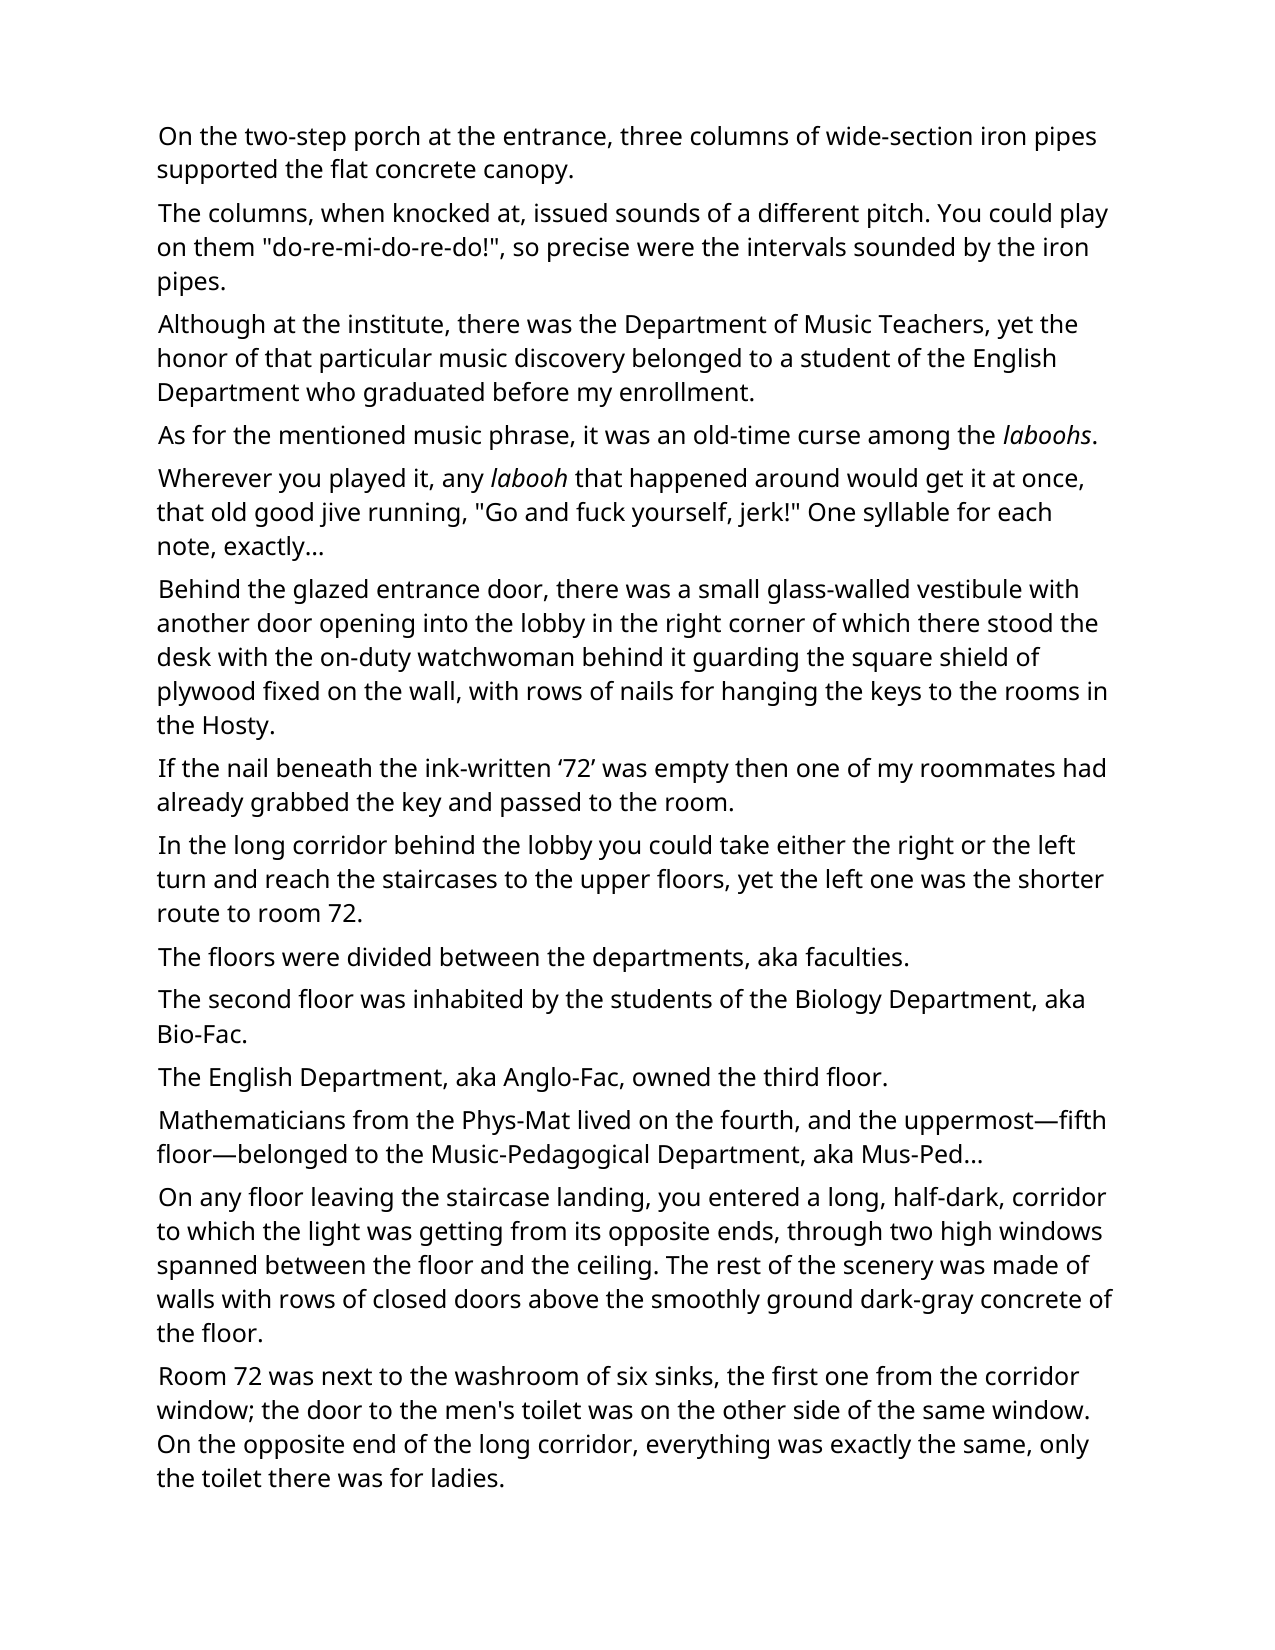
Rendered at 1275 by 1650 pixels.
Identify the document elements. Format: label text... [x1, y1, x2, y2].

text If the nail beneath the ink-written ‘72’ was empty then one of my roommates had already grabbed the key and passed to the room. [156, 751, 1118, 819]
text On any floor leaving the staircase landing, you entered a long, half-dark, corridor to which the light was getting from its opposite ends, through two high windows spanned between the floor and the ceiling. The rest of the scenery was made of walls with rows of closed doors above the smoothly ground dark-gray concrete of the floor. [156, 1179, 1118, 1350]
text Behind the glazed entrance door, there was a small glass-walled vestibule with another door opening into the lobby in the right corner of which there stood the desk with the on-duty watchwoman behind it guarding the square shield of plywood fixed on the wall, with rows of nails for hanging the keys to the rooms in the Hosty. [156, 572, 1118, 742]
text The floors were divided between the departments, aka faculties. [156, 939, 1118, 973]
text Wherever you played it, any labooh that happened around would get it at once, that old good jive running, "Go and fuck yourself, jerk!" One syllable for each note, exactly… [156, 461, 1118, 563]
text Although at the institute, there was the Department of Music Teachers, yet the honor of that particular music discovery belonged to a student of the English Department who graduated before my enrollment. [156, 306, 1118, 408]
text Mathematicians from the Phys-Mat lived on the fourth, and the uppermost—fifth floor—belonged to the Music-Pedagogical Department, aka Mus-Ped... [156, 1102, 1118, 1170]
text The second floor was inhabited by the students of the Biology Department, aka Bio-Fac. [156, 982, 1118, 1050]
text On the two-step porch at the entrance, three columns of wide-section iron pipes supported the flat concrete canopy. [156, 118, 1118, 186]
text The English Department, aka Anglo-Fac, owned the third floor. [156, 1059, 1118, 1093]
text Room 72 was next to the washroom of six sinks, the first one from the corridor window; the door to the men's toilet was on the other side of the same window. On the opposite end of the long corridor, everything was exactly the same, only the toilet there was for ladies. [156, 1359, 1118, 1495]
text As for the mentioned music phrase, it was an old-time curse among the laboohs. [156, 417, 1118, 452]
text In the long corridor behind the lobby you could take either the right or the left turn and reach the staircases to the upper floors, yet the left one was the shorter route to room 72. [156, 828, 1118, 930]
text The columns, when knocked at, issued sounds of a different pitch. You could play on them "do-re-mi-do-re-do!", so precise were the intervals sounded by the iron pipes. [156, 195, 1118, 297]
